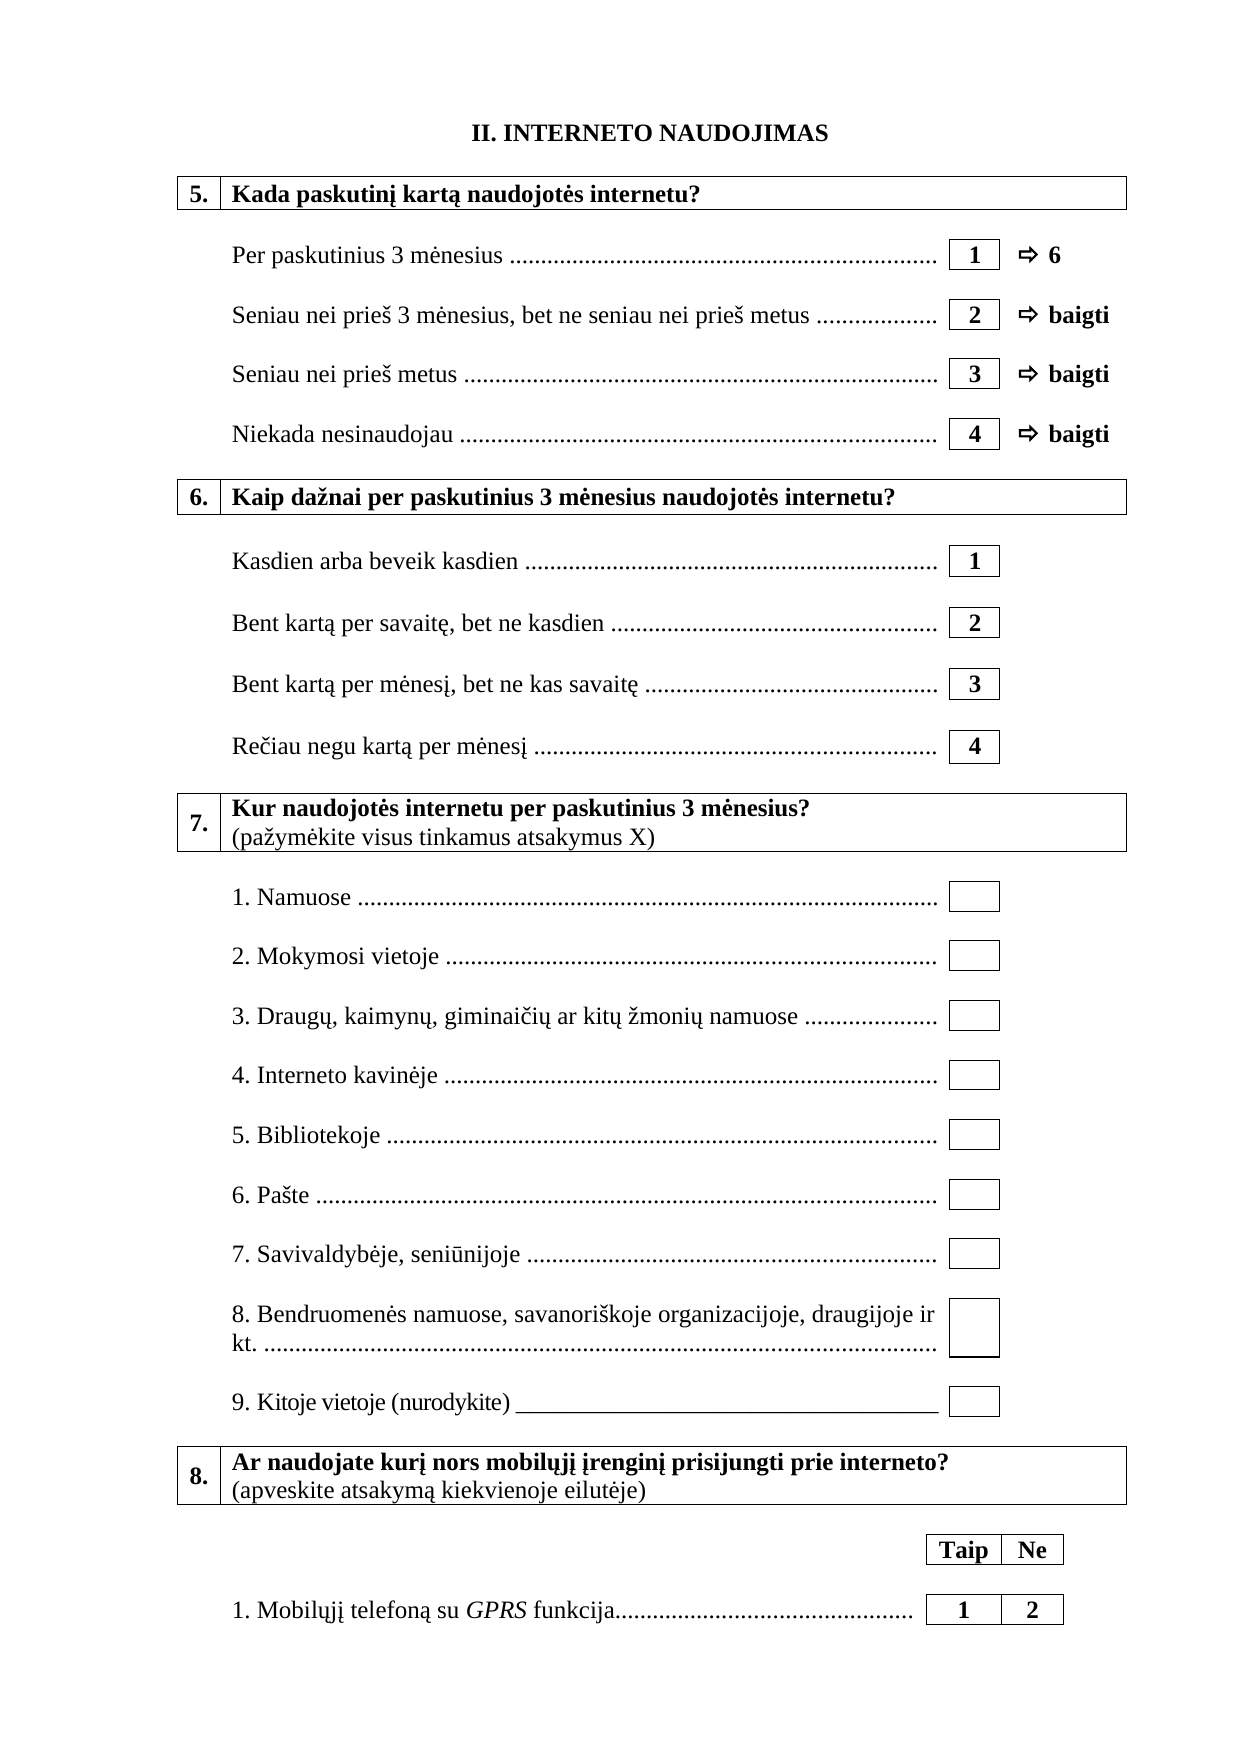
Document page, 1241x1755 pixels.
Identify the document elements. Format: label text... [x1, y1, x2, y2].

table_cell [177, 940, 220, 970]
table_cell [950, 515, 999, 545]
table_cell [1000, 730, 1127, 763]
table_cell  baigti [1000, 358, 1127, 388]
table_cell Kasdien arba beveik kasdien [220, 545, 949, 576]
table_cell [177, 668, 220, 699]
table_cell [220, 515, 950, 545]
table_cell [1000, 970, 1127, 1000]
table_cell [1000, 852, 1127, 881]
table_cell [1000, 1238, 1127, 1268]
table_cell Bent kartą per mėnesį, bet ne kas savaitę [220, 668, 949, 699]
table_cell [177, 607, 220, 637]
table_cell Per paskutinius 3 mėnesius [220, 239, 949, 269]
table_cell [177, 852, 220, 881]
table_cell [950, 210, 999, 239]
table_cell  6 [1000, 239, 1127, 269]
table_cell [1000, 1149, 1127, 1179]
table_cell [177, 881, 220, 911]
table_cell 3. Draugų, kaimynų, giminaičių ar kitų žmonių namuose [220, 1000, 949, 1030]
table_cell [926, 1505, 1001, 1534]
table_cell [950, 700, 999, 730]
table_cell [1000, 1119, 1127, 1149]
table_cell 2. Mokymosi vietoje [220, 940, 949, 970]
table_cell 3 [950, 359, 999, 388]
table_cell [1000, 1089, 1127, 1119]
table_cell [177, 1030, 220, 1059]
table_cell [1000, 545, 1127, 576]
table_cell [1000, 1030, 1127, 1059]
table_cell [220, 637, 950, 668]
table_cell [950, 971, 999, 1000]
table_cell [220, 1030, 950, 1059]
table_cell [1001, 1565, 1063, 1594]
table_cell [220, 210, 950, 239]
table_cell [177, 418, 220, 449]
table_cell [1000, 637, 1127, 668]
table_cell [177, 1564, 220, 1594]
table_cell [1000, 911, 1127, 940]
table_cell [220, 1564, 926, 1594]
table_cell [1064, 1505, 1126, 1534]
table_cell [1000, 668, 1127, 699]
table_cell 6. Pašte [220, 1179, 949, 1208]
table_cell Ne [1002, 1535, 1063, 1564]
table_cell [177, 388, 220, 418]
table_cell Bent kartą per savaitę, bet ne kasdien [220, 607, 949, 637]
table_cell [950, 1150, 999, 1179]
table_cell [926, 1565, 1001, 1594]
table_cell 2 [950, 608, 999, 637]
table_cell [177, 1179, 220, 1208]
table_cell [220, 1209, 950, 1238]
table_cell [177, 1000, 220, 1030]
table_cell [950, 1239, 999, 1268]
table_header Kada paskutinį kartą naudojotės internetu? [221, 177, 1126, 209]
table_cell [950, 1180, 999, 1208]
table_cell [177, 699, 220, 730]
table_cell [1000, 515, 1127, 545]
table_cell [177, 1386, 220, 1416]
table_cell [177, 576, 220, 607]
table_cell [177, 1149, 220, 1179]
table_cell [177, 1268, 220, 1298]
table_cell [220, 1149, 950, 1179]
table_cell [1000, 1000, 1127, 1030]
table_cell [950, 389, 999, 418]
text II. INTERNETO NAUDOJIMAS [177, 118, 1122, 147]
table_cell [950, 1061, 999, 1089]
table_header Ar naudojate kurį nors mobilųjį įrenginį prisijungti prie interneto? (apveskite atsakymą kiekvienoje eilutėje) [221, 1447, 1126, 1504]
table_cell [177, 1505, 220, 1534]
table_cell [177, 1060, 220, 1089]
table_cell [220, 388, 950, 418]
table_cell [177, 1534, 220, 1564]
table_cell Seniau nei prieš metus [220, 358, 949, 388]
table_cell [220, 576, 950, 607]
table_cell 4 [950, 419, 999, 449]
table_cell [177, 730, 220, 763]
table_cell [950, 1031, 999, 1059]
table_cell 4 [950, 731, 999, 763]
table_cell [1000, 881, 1127, 911]
table_cell [220, 269, 950, 299]
table_cell [1000, 388, 1127, 418]
table_header 8. [178, 1447, 220, 1504]
table_cell [950, 941, 999, 970]
table_cell [177, 1209, 220, 1238]
table_cell Niekada nesinaudojau [220, 418, 949, 449]
table_cell [177, 1238, 220, 1268]
table_cell 9. Kitoje vietoje (nurodykite) [220, 1386, 949, 1416]
table_cell [950, 1120, 999, 1149]
table_cell 1. Mobilųjį telefoną su GPRS funkcija [220, 1594, 926, 1623]
table_cell [1000, 1268, 1127, 1298]
table_cell [950, 912, 999, 940]
table_cell [950, 1269, 999, 1298]
table_cell [1000, 1209, 1127, 1238]
table_cell [220, 970, 950, 1000]
table_header 5. [178, 177, 220, 209]
table_cell [1000, 269, 1127, 299]
table_cell 1 [950, 546, 999, 576]
table_cell [950, 1387, 999, 1416]
table_cell [1000, 699, 1127, 730]
table_cell [1064, 1594, 1126, 1623]
table_cell [177, 545, 220, 576]
table_cell [177, 1119, 220, 1149]
table_cell [177, 1594, 220, 1623]
table_cell [177, 1298, 220, 1356]
table_cell [1000, 1356, 1127, 1386]
table_cell [177, 210, 220, 239]
table_cell [1000, 210, 1127, 239]
table_cell [950, 330, 999, 358]
table_cell [177, 1356, 220, 1386]
table_header Kaip dažnai per paskutinius 3 mėnesius naudojotės internetu? [221, 480, 1126, 514]
table_cell Seniau nei prieš 3 mėnesius, bet ne seniau nei prieš metus [220, 299, 949, 328]
table_cell [220, 911, 950, 940]
table_cell 7. Savivaldybėje, seniūnijoje [220, 1238, 949, 1268]
table_cell [220, 1534, 926, 1564]
table_cell [177, 970, 220, 1000]
table_cell [1000, 1060, 1127, 1089]
table_cell [950, 1210, 999, 1238]
table_cell [950, 577, 999, 607]
table_cell [177, 515, 220, 545]
table_cell [950, 1001, 999, 1030]
table_cell [177, 299, 220, 328]
table_cell [1000, 1386, 1127, 1416]
table_cell [950, 852, 999, 881]
table_cell 1 [927, 1595, 1001, 1623]
table_cell 5. Bibliotekoje [220, 1119, 949, 1149]
table_cell 2 [950, 300, 999, 328]
table_header 7. [178, 794, 220, 851]
table_cell 1. Namuose [220, 881, 949, 911]
table_cell [220, 329, 950, 358]
table_cell [177, 1089, 220, 1119]
table_cell [1064, 1534, 1126, 1564]
table_cell  baigti [1000, 418, 1127, 449]
table_cell [1001, 1505, 1063, 1534]
table_header 6. [178, 480, 220, 514]
table_cell [177, 358, 220, 388]
table_cell [950, 882, 999, 911]
table_cell Rečiau negu kartą per mėnesį [220, 730, 949, 763]
table_cell [950, 1358, 999, 1386]
table_cell [950, 638, 999, 668]
table_cell [177, 269, 220, 299]
table_cell [1064, 1564, 1126, 1594]
table_cell [1000, 1298, 1127, 1356]
table_cell [220, 1089, 950, 1119]
table_cell [1000, 329, 1127, 358]
table_cell [220, 1505, 926, 1534]
table_cell [950, 1090, 999, 1119]
table_cell [177, 329, 220, 358]
table_cell 2 [1002, 1595, 1063, 1623]
table_cell Taip [927, 1535, 1001, 1564]
table_cell 3 [950, 669, 999, 699]
table_cell [220, 852, 950, 881]
table_cell 1 [950, 240, 999, 269]
table_cell 4. Interneto kavinėje [220, 1060, 949, 1089]
table_cell [177, 239, 220, 269]
table_cell [1000, 1179, 1127, 1208]
table_cell [1000, 576, 1127, 607]
table_cell [220, 1268, 950, 1298]
table_cell [220, 1356, 950, 1386]
table_cell [1000, 607, 1127, 637]
table_cell [220, 699, 950, 730]
table_cell [1000, 940, 1127, 970]
table_cell [950, 270, 999, 299]
table_cell [950, 1299, 999, 1356]
table_cell 8. Bendruomenės namuose, savanoriškoje organizacijoje, draugijoje ir kt. [220, 1298, 949, 1356]
table_cell [177, 637, 220, 668]
table_header Kur naudojotės internetu per paskutinius 3 mėnesius? (pažymėkite visus tinkamus atsakymus X) [221, 794, 1126, 851]
table_cell  baigti [1000, 299, 1127, 328]
table_cell [177, 911, 220, 940]
